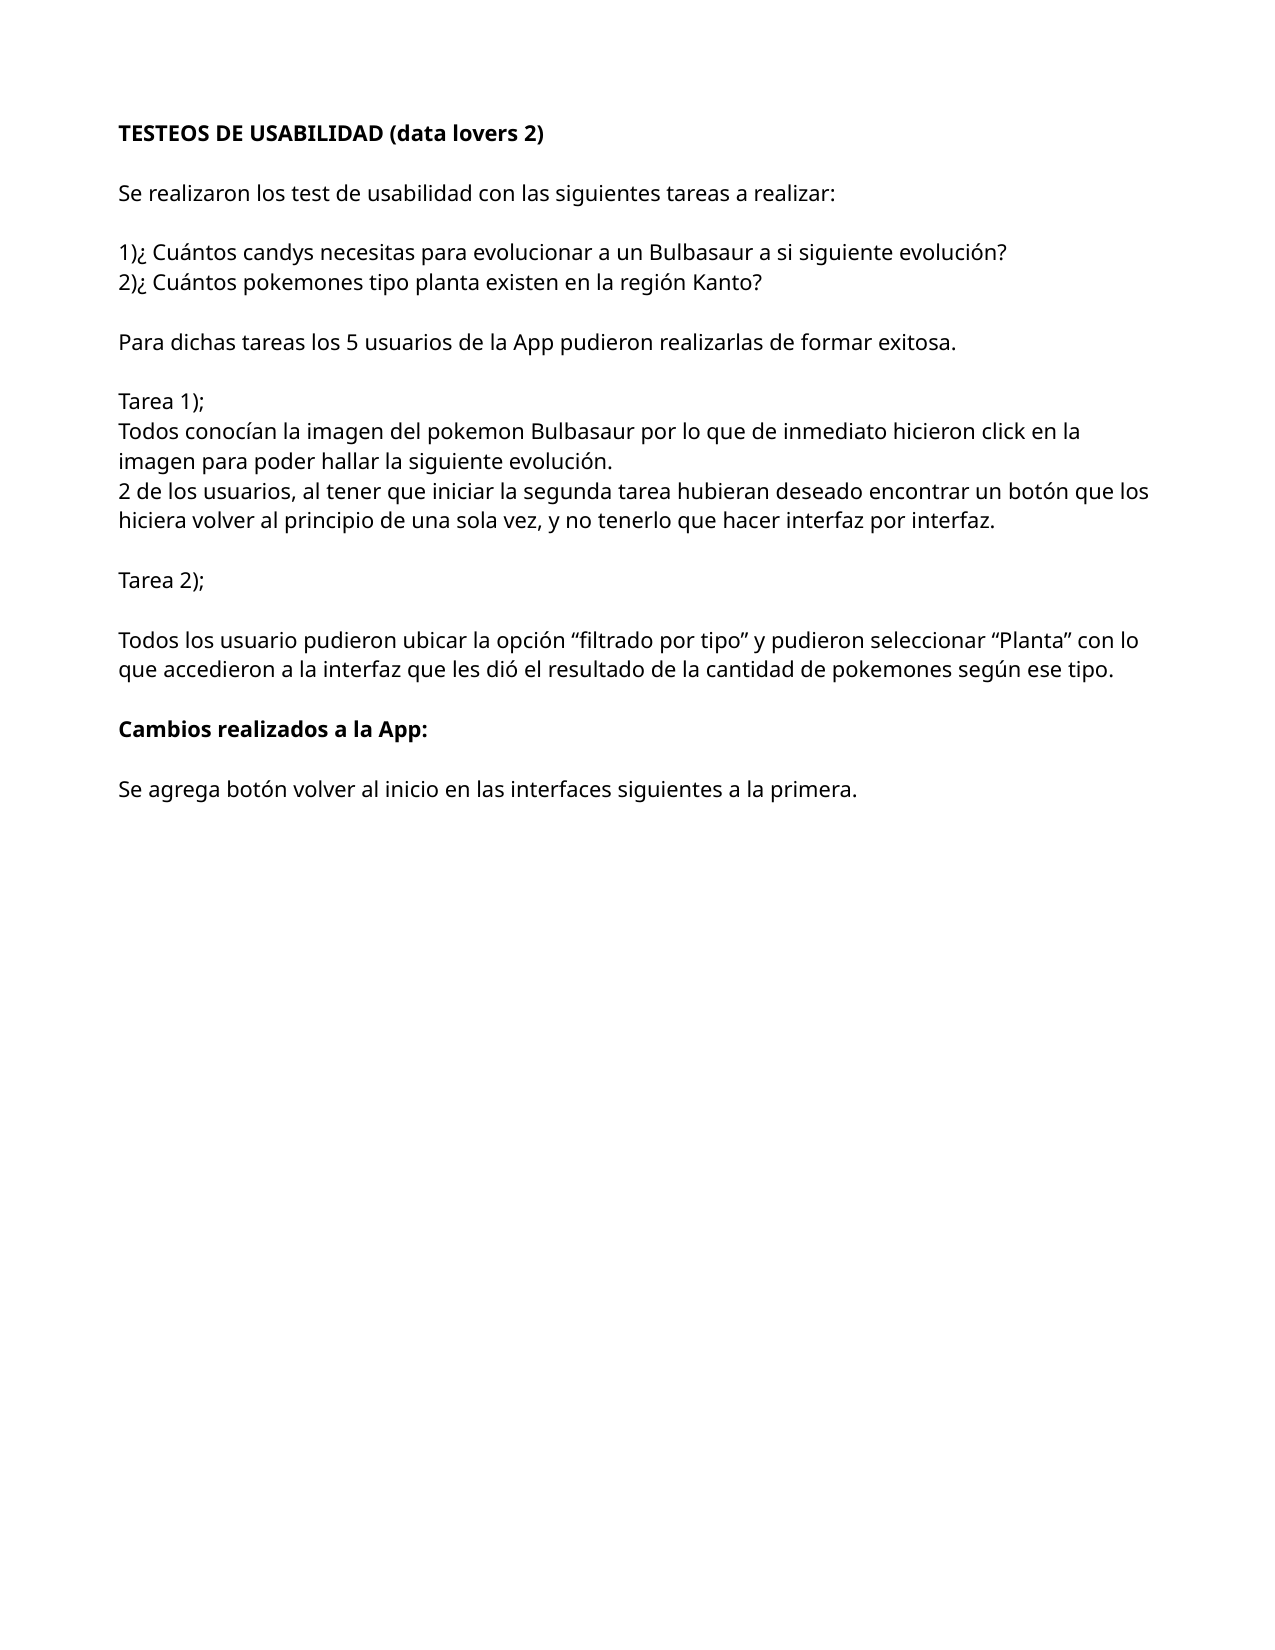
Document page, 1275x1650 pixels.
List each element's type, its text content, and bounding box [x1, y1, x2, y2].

text Cambios realizados a la App: [118, 714, 1157, 744]
text 1)¿ Cuántos candys necesitas para evolucionar a un Bulbasaur a si siguiente evolución? [118, 237, 1157, 267]
text Todos conocían la imagen del pokemon Bulbasaur por lo que de inmediato hicieron click en la imagen para poder hallar la siguiente evolución. [118, 416, 1157, 476]
text Tarea 1); [118, 386, 1157, 416]
text 2 de los usuarios, al tener que iniciar la segunda tarea hubieran deseado encontrar un botón que los hiciera volver al principio de una sola vez, y no tenerlo que hacer interfaz por interfaz. [118, 476, 1157, 535]
text Tarea 2); [118, 565, 1157, 595]
text Para dichas tareas los 5 usuarios de la App pudieron realizarlas de formar exitosa. [118, 327, 1157, 356]
text 2)¿ Cuántos pokemones tipo planta existen en la región Kanto? [118, 267, 1157, 297]
text Se agrega botón volver al inicio en las interfaces siguientes a la primera. [118, 773, 1157, 803]
text Todos los usuario pudieron ubicar la opción “filtrado por tipo” y pudieron seleccionar “Planta” con lo que accedieron a la interfaz que les dió el resultado de la cantidad de pokemones según ese tipo. [118, 624, 1157, 684]
text TESTEOS DE USABILIDAD (data lovers 2) [118, 118, 1157, 148]
text Se realizaron los test de usabilidad con las siguientes tareas a realizar: [118, 178, 1157, 207]
